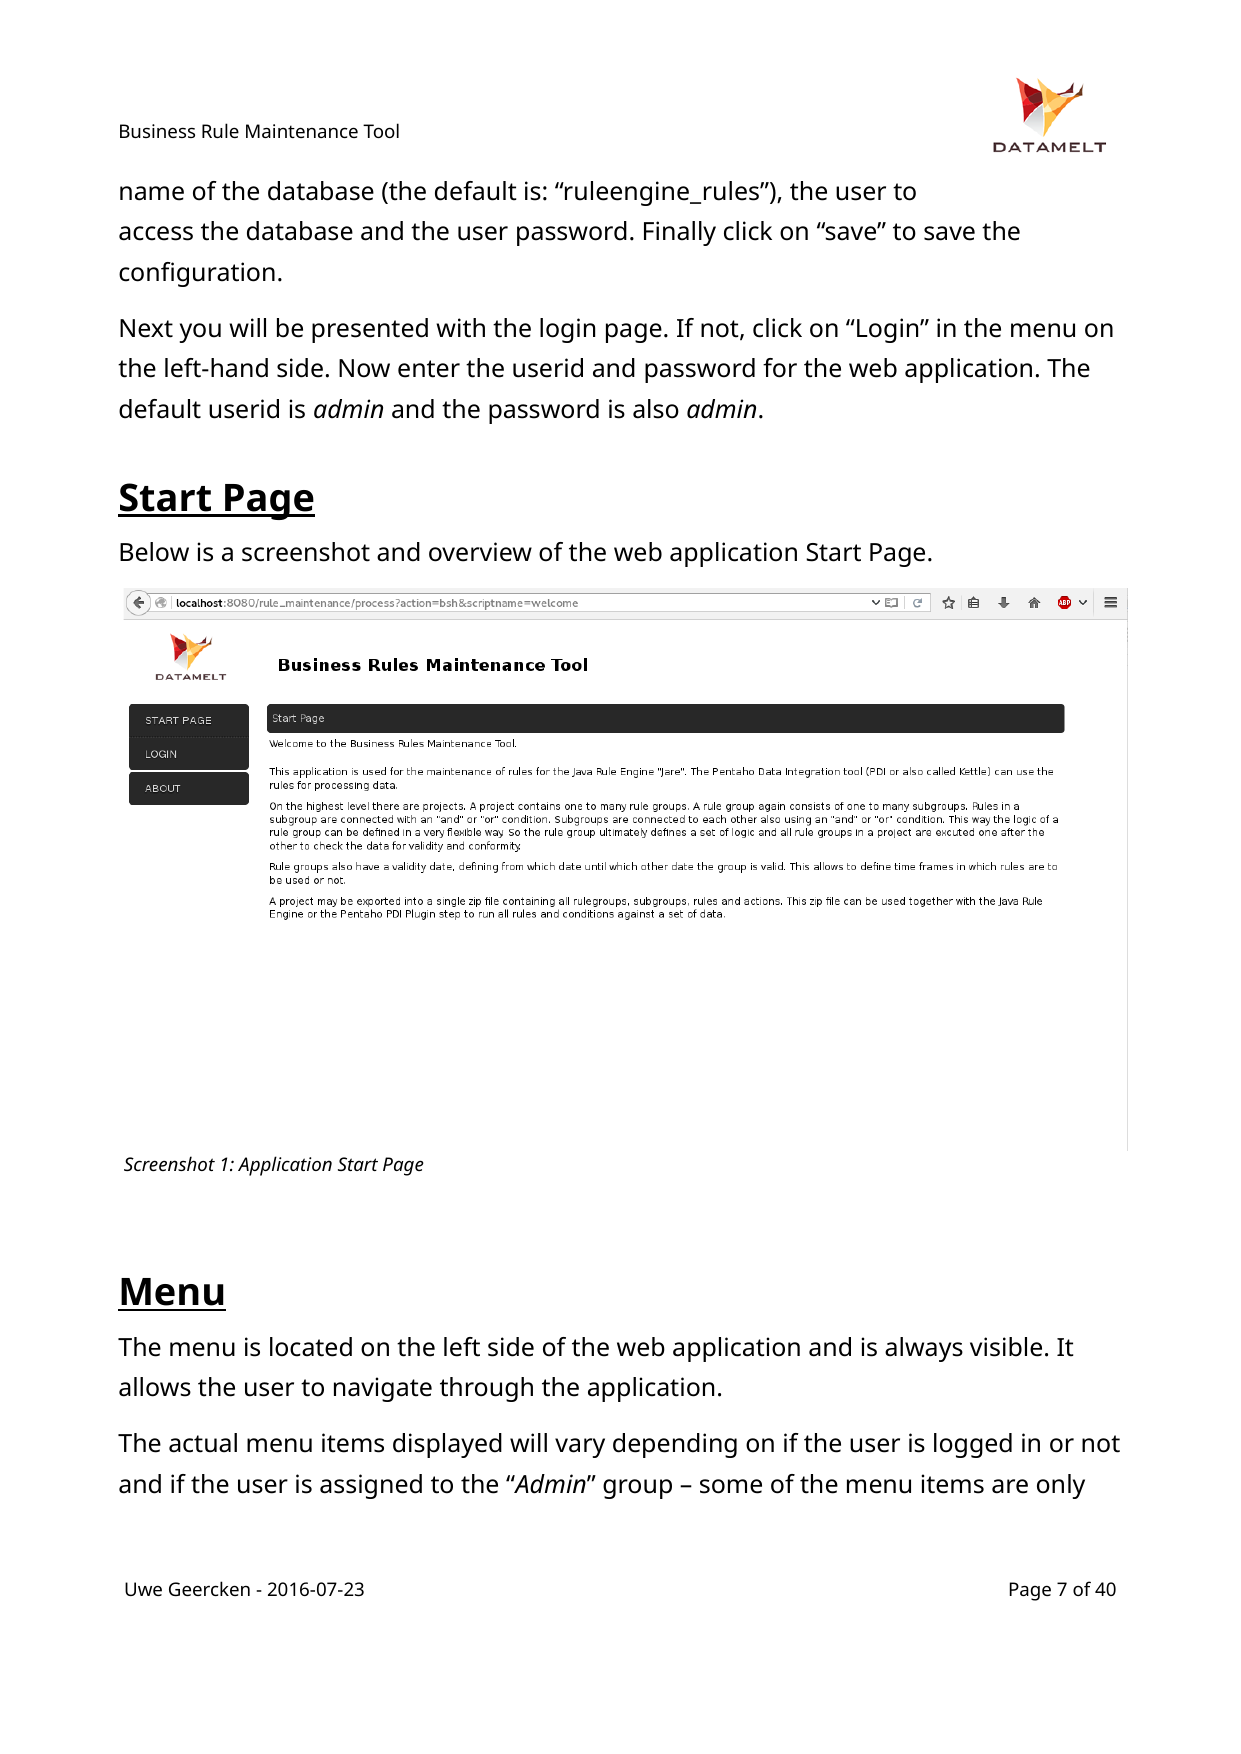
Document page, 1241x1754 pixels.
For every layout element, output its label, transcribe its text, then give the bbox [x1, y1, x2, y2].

text The menu is located on the left side of the web application and is always visible. It allows the user to navigate through the application. [118, 1329, 1122, 1404]
text Next you will be presented with the login page. If not, click on “Login” in the menu on the left-hand side. Now enter the userid and password for the web application. The default userid is admin and the password is also admin. [118, 310, 1122, 426]
text name of the database (the default is: “ruleengine_rules”), the user to access the database and the user password. Finally click on “save” to save the configuration. [118, 173, 1122, 289]
text Screenshot 1: Application Start Page [124, 1151, 1128, 1176]
picture [123, 588, 1128, 1151]
picture [992, 69, 1107, 160]
text Below is a screenshot and overview of the web application Start Page. [118, 535, 1122, 569]
text [124, 576, 1128, 588]
text The actual menu items displayed will vary depending on if the user is logged in or not and if the user is assigned to the “Admin” group – some of the menu items are only [118, 1425, 1122, 1500]
subtitle Start Page [118, 471, 1122, 523]
subtitle Menu [118, 1265, 1122, 1317]
